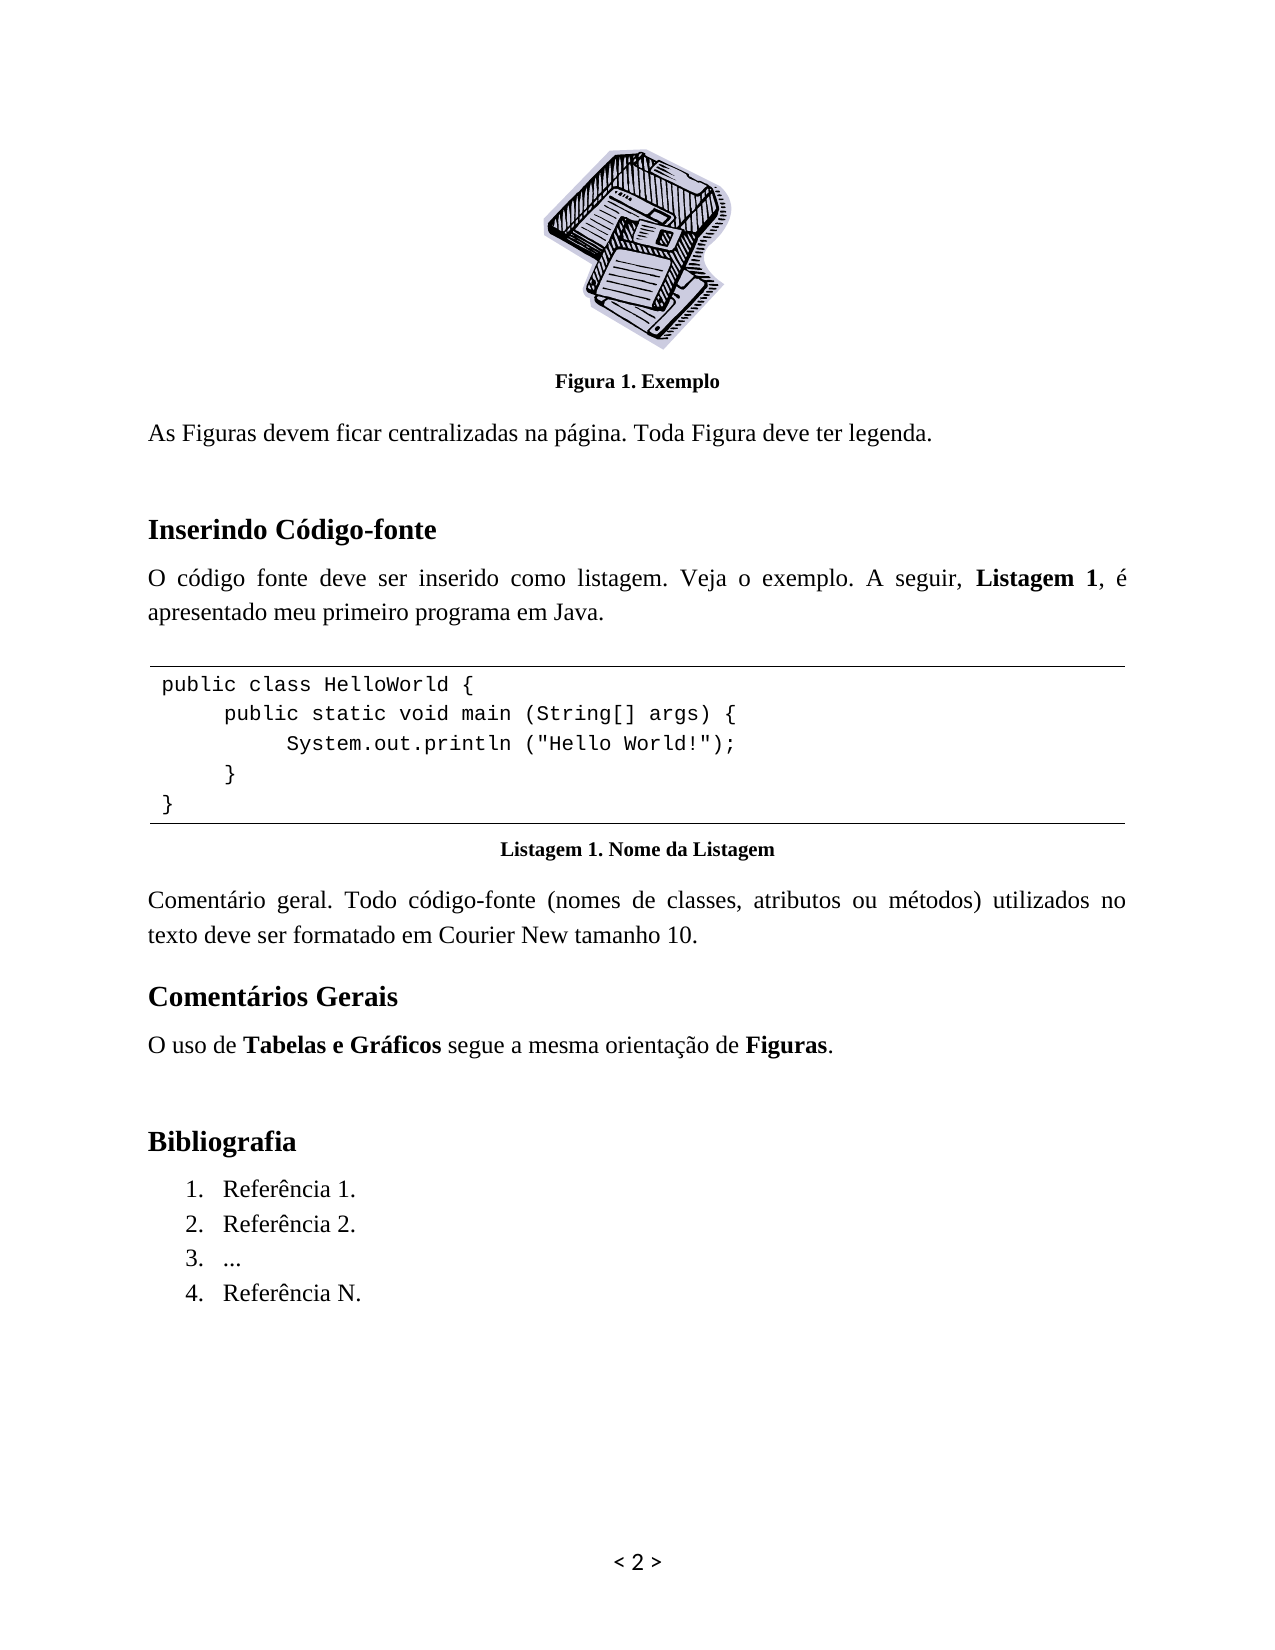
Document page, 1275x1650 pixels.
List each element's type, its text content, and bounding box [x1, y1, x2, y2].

text Comentário geral. Todo código-fonte (nomes de classes, atributos ou métodos) utilizados no texto deve ser formatado em Courier New tamanho 10. [148, 886, 1127, 949]
text Comentários Gerais [148, 979, 1127, 1013]
text Listagem 1. Nome da Listagem [148, 837, 1127, 861]
text Figura 1. Exemplo [148, 369, 1127, 393]
list Referência 1. [185, 1174, 1127, 1203]
text O código fonte deve ser inserido como listagem. Veja o exemplo. A seguir, Listagem 1, é apresentado meu primeiro programa em Java. [148, 563, 1127, 626]
list ... [185, 1243, 1127, 1272]
list Referência 2. [185, 1209, 1127, 1237]
text Bibliografia [148, 1124, 1127, 1157]
text O uso de Tabelas e Gráficos segue a mesma orientação de Figuras. [148, 1030, 1127, 1059]
text Inserindo Código-fonte [148, 512, 1127, 546]
table_header public class HelloWorld { public static void main (String[] args) { System.out.println ("Hello World!"); } } [150, 667, 1125, 823]
text As Figuras devem ficar centralizadas na página. Toda Figura deve ter legenda. [148, 418, 1127, 447]
list Referência N. [185, 1278, 1127, 1306]
